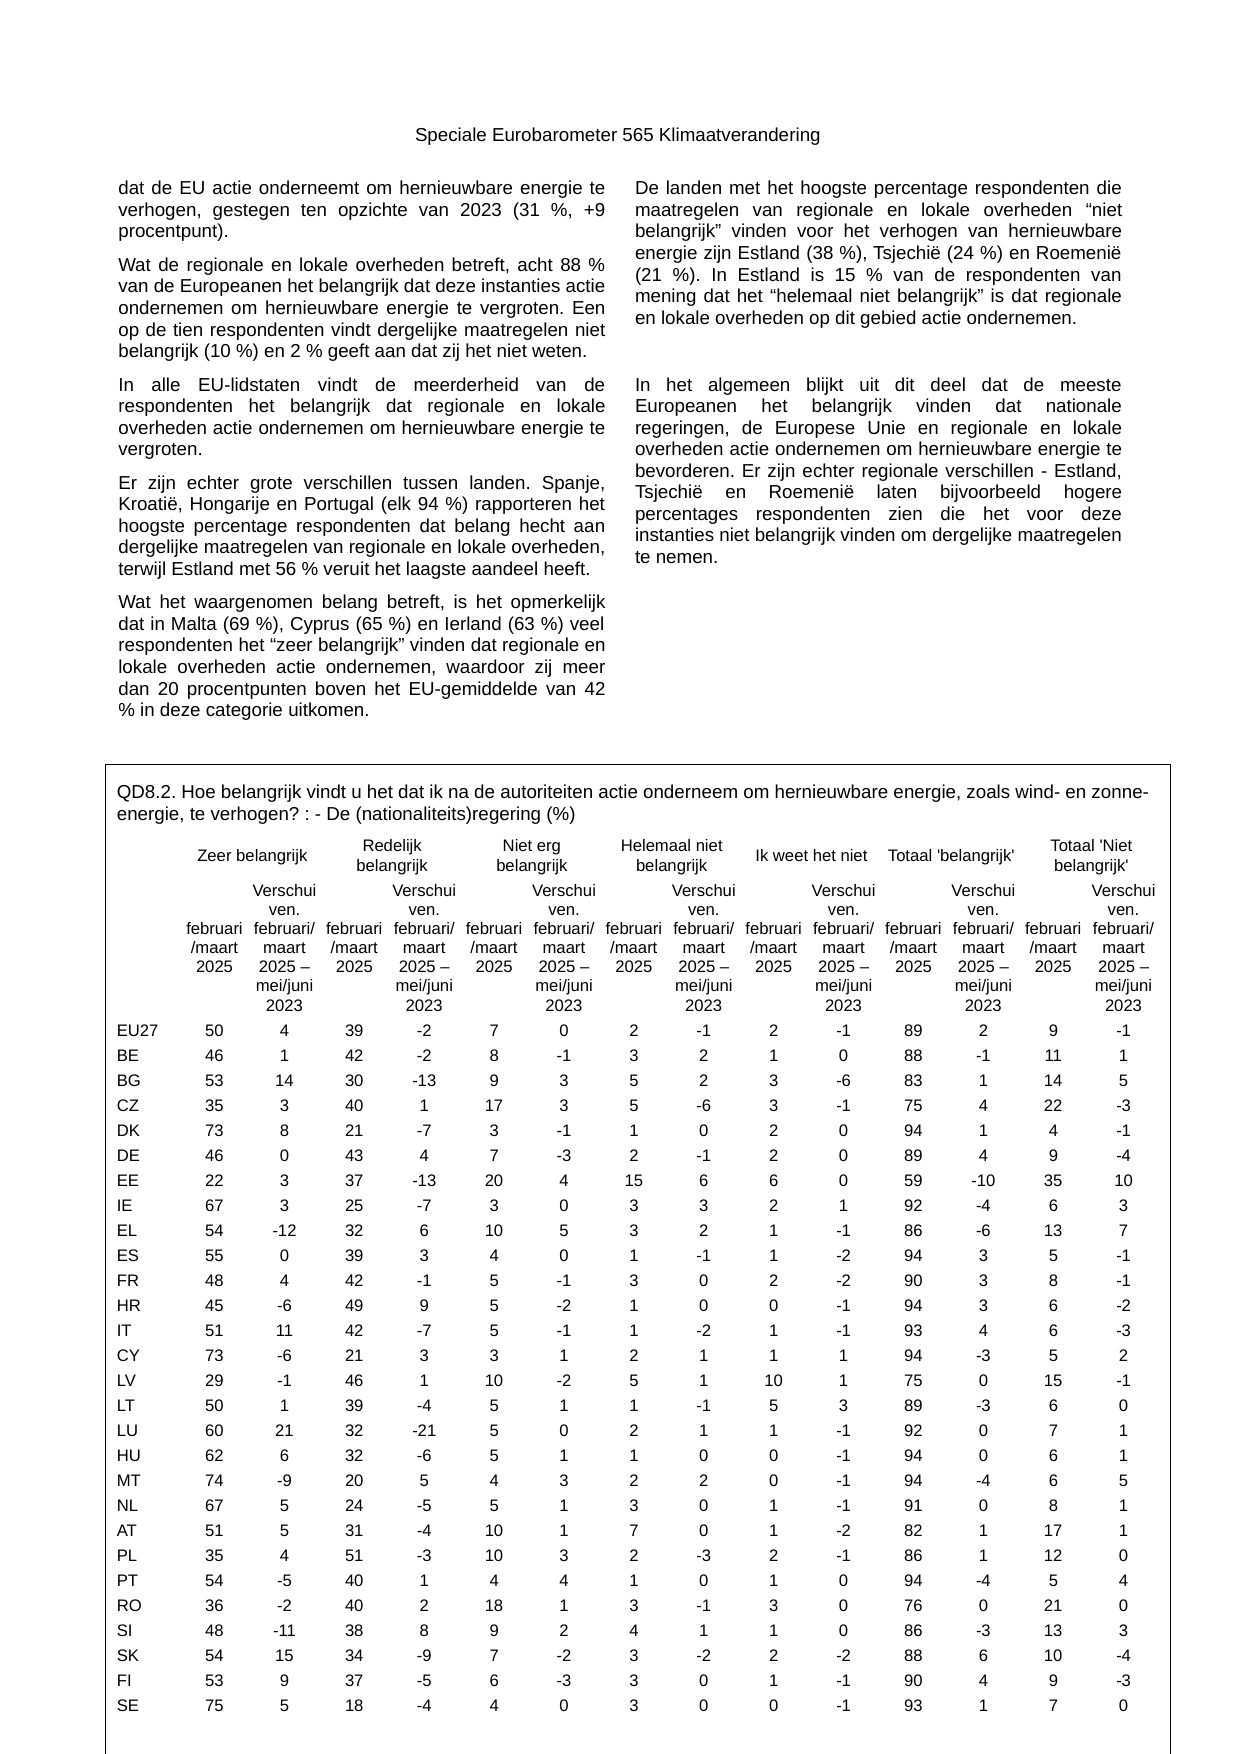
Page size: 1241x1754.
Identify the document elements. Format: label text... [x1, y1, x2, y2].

table_cell 5 [602, 1368, 666, 1392]
table_cell 1 [741, 1318, 806, 1342]
table_cell 5 [1021, 1568, 1085, 1592]
table_cell -12 [246, 1218, 322, 1242]
table_cell 1 [526, 1493, 602, 1517]
table_cell 5 [386, 1468, 462, 1492]
table_cell februari/maart 2025 [602, 878, 666, 1017]
table_cell -1 [945, 1043, 1021, 1067]
table_cell IT [114, 1318, 182, 1342]
table_cell 0 [666, 1693, 741, 1717]
table_cell 3 [806, 1393, 881, 1417]
text dat de EU actie onderneemt om hernieuwbare energie te verhogen, gestegen ten opzichte van 2023 (31 %, +9 procentpunt). [118, 177, 605, 242]
table_cell 2 [666, 1468, 741, 1492]
table_cell 39 [322, 1018, 386, 1042]
table_cell -2 [666, 1318, 741, 1342]
table_cell 1 [1085, 1518, 1161, 1542]
table_cell 0 [806, 1118, 881, 1142]
table_cell 1 [602, 1443, 666, 1467]
table_cell 2 [602, 1543, 666, 1567]
table_cell -1 [666, 1393, 741, 1417]
table_cell 40 [322, 1093, 386, 1117]
table_cell SK [114, 1643, 182, 1667]
text In het algemeen blijkt uit dit deel dat de meeste Europeanen het belangrijk vinden dat nationale regeringen, de Europese Unie en regionale en lokale overheden actie ondernemen om hernieuwbare energie te bevorderen. Er zijn echter regionale verschillen - Estland, Tsjechië en Roemenië laten bijvoorbeeld hogere percentages respondenten zien die het voor deze instanties niet belangrijk vinden om dergelijke maatregelen te nemen. [635, 373, 1122, 567]
table_cell 46 [182, 1043, 246, 1067]
table_cell 4 [945, 1668, 1021, 1692]
table_cell 5 [1021, 1243, 1085, 1267]
table_cell 42 [322, 1318, 386, 1342]
text De landen met het hoogste percentage respondenten die maatregelen van regionale en lokale overheden “niet belangrijk” vinden voor het verhogen van hernieuwbare energie zijn Estland (38 %), Tsjechië (24 %) en Roemenië (21 %). In Estland is 15 % van de respondenten van mening dat het “helemaal niet belangrijk” is dat regionale en lokale overheden op dit gebied actie ondernemen. [635, 177, 1122, 328]
table_cell BE [114, 1043, 182, 1067]
table_cell 39 [322, 1393, 386, 1417]
table_cell 0 [526, 1193, 602, 1217]
table_cell 1 [666, 1418, 741, 1442]
table_cell 3 [526, 1068, 602, 1092]
table_cell Verschuiven. februari/maart 2025 – mei/juni 2023 [526, 878, 602, 1017]
table_cell 8 [1021, 1268, 1085, 1292]
table_cell 1 [945, 1068, 1021, 1092]
table_cell -2 [806, 1243, 881, 1267]
table_cell 1 [602, 1243, 666, 1267]
table_cell Totaal 'belangrijk' [881, 833, 1021, 877]
table_cell 2 [945, 1018, 1021, 1042]
table_cell [114, 878, 182, 1017]
table_cell 2 [526, 1618, 602, 1642]
table_cell 36 [182, 1593, 246, 1617]
table_cell 54 [182, 1568, 246, 1592]
table_cell -1 [526, 1318, 602, 1342]
table_cell 3 [945, 1243, 1021, 1267]
table_cell -2 [526, 1643, 602, 1667]
table_cell ES [114, 1243, 182, 1267]
table_cell 0 [741, 1693, 806, 1717]
table_cell 73 [182, 1343, 246, 1367]
table_cell Zeer belangrijk [182, 833, 322, 877]
table_cell 3 [666, 1193, 741, 1217]
table_cell -9 [386, 1643, 462, 1667]
table_cell 89 [881, 1143, 945, 1167]
table_cell 6 [386, 1218, 462, 1242]
table_cell 0 [945, 1418, 1021, 1442]
table_cell 9 [462, 1618, 526, 1642]
table_cell 0 [1085, 1393, 1161, 1417]
table_cell 11 [1021, 1043, 1085, 1067]
table_cell Redelijk belangrijk [322, 833, 462, 877]
table_cell 82 [881, 1518, 945, 1542]
table_cell Ik weet het niet [741, 833, 881, 877]
table_cell 1 [741, 1418, 806, 1442]
table_cell 14 [246, 1068, 322, 1092]
table_cell 9 [1021, 1018, 1085, 1042]
table_cell 21 [1021, 1593, 1085, 1617]
table_cell 50 [182, 1018, 246, 1042]
table_cell 42 [322, 1268, 386, 1292]
table_cell 5 [462, 1418, 526, 1442]
table_cell 21 [246, 1418, 322, 1442]
table_cell 1 [526, 1443, 602, 1467]
table_cell 1 [806, 1343, 881, 1367]
table_cell FI [114, 1668, 182, 1692]
table_cell 2 [1085, 1343, 1161, 1367]
table_cell 73 [182, 1118, 246, 1142]
table_cell -1 [1085, 1018, 1161, 1042]
table_cell 32 [322, 1443, 386, 1467]
table_cell 0 [806, 1593, 881, 1617]
table_cell 94 [881, 1343, 945, 1367]
table_cell 3 [602, 1193, 666, 1217]
table_cell 43 [322, 1143, 386, 1167]
table_cell -1 [1085, 1118, 1161, 1142]
table_cell 4 [1021, 1118, 1085, 1142]
table_cell 51 [182, 1318, 246, 1342]
table_cell 37 [322, 1668, 386, 1692]
table_cell 37 [322, 1168, 386, 1192]
table_cell 1 [945, 1518, 1021, 1542]
table_cell 1 [741, 1343, 806, 1367]
table_cell -2 [1085, 1293, 1161, 1317]
table_cell 3 [462, 1193, 526, 1217]
table_cell 2 [741, 1268, 806, 1292]
table_cell 5 [462, 1393, 526, 1417]
table_cell 89 [881, 1018, 945, 1042]
table_cell 35 [1021, 1168, 1085, 1192]
table_cell 2 [741, 1018, 806, 1042]
table_cell 0 [666, 1668, 741, 1692]
table_cell -3 [666, 1543, 741, 1567]
table_cell 3 [741, 1593, 806, 1617]
table_cell Helemaal niet belangrijk [602, 833, 741, 877]
table_cell 91 [881, 1493, 945, 1517]
table_cell 62 [182, 1443, 246, 1467]
table_cell -6 [945, 1218, 1021, 1242]
table_cell -1 [386, 1268, 462, 1292]
table_cell -3 [526, 1143, 602, 1167]
table_cell -1 [1085, 1243, 1161, 1267]
table_cell 10 [462, 1368, 526, 1392]
table_cell 90 [881, 1668, 945, 1692]
table_cell 20 [322, 1468, 386, 1492]
table_header QD8.2. Hoe belangrijk vindt u het dat ik na de autoriteiten actie onderneem om hernieuwbare energie, zoals wind- en zonne-energie, te verhogen? : - De (nationaliteits)regering (%) [114, 773, 1161, 833]
table_cell 3 [602, 1043, 666, 1067]
table_cell 6 [246, 1443, 322, 1467]
table_cell LT [114, 1393, 182, 1417]
table_cell 48 [182, 1618, 246, 1642]
table_cell 1 [602, 1318, 666, 1342]
table_cell 94 [881, 1568, 945, 1592]
table_cell -3 [1085, 1093, 1161, 1117]
table_cell -1 [806, 1293, 881, 1317]
table_cell -1 [806, 1018, 881, 1042]
table_cell 50 [182, 1393, 246, 1417]
table_cell 76 [881, 1593, 945, 1617]
table_cell 5 [1021, 1343, 1085, 1367]
table_cell 4 [526, 1568, 602, 1592]
table_cell -4 [945, 1468, 1021, 1492]
table_cell 5 [462, 1293, 526, 1317]
table_cell -1 [1085, 1268, 1161, 1292]
table_cell 3 [602, 1643, 666, 1667]
table_cell 67 [182, 1193, 246, 1217]
table_cell 0 [741, 1468, 806, 1492]
table_cell 9 [246, 1668, 322, 1692]
table_cell -3 [945, 1393, 1021, 1417]
table_cell 10 [462, 1518, 526, 1542]
table_cell 15 [246, 1643, 322, 1667]
table_cell -2 [806, 1268, 881, 1292]
table_cell februari/maart 2025 [182, 878, 246, 1017]
table_cell 5 [462, 1443, 526, 1467]
table_cell -1 [806, 1443, 881, 1467]
table_cell -1 [806, 1418, 881, 1442]
table_cell -10 [945, 1168, 1021, 1192]
table_cell 49 [322, 1293, 386, 1317]
table_cell 1 [602, 1118, 666, 1142]
table_cell 1 [1085, 1443, 1161, 1467]
table_cell 42 [322, 1043, 386, 1067]
table_cell HU [114, 1443, 182, 1467]
table_cell 3 [945, 1268, 1021, 1292]
table_cell 0 [806, 1043, 881, 1067]
table_cell 90 [881, 1268, 945, 1292]
table_cell 2 [602, 1468, 666, 1492]
table_cell 1 [602, 1293, 666, 1317]
table_cell 1 [741, 1243, 806, 1267]
table_cell 0 [806, 1568, 881, 1592]
table_cell LV [114, 1368, 182, 1392]
table_cell 75 [881, 1368, 945, 1392]
table_cell 4 [945, 1143, 1021, 1167]
table_cell LU [114, 1418, 182, 1442]
table_cell 4 [462, 1468, 526, 1492]
table_cell 4 [462, 1693, 526, 1717]
table_cell -13 [386, 1168, 462, 1192]
table_cell 30 [322, 1068, 386, 1092]
table_cell -21 [386, 1418, 462, 1442]
table_cell 10 [462, 1218, 526, 1242]
table_cell 1 [806, 1368, 881, 1392]
table_cell -9 [246, 1468, 322, 1492]
table_cell 0 [526, 1418, 602, 1442]
table_cell 8 [246, 1118, 322, 1142]
table_cell 0 [945, 1493, 1021, 1517]
table_cell 1 [945, 1693, 1021, 1717]
table_cell 93 [881, 1318, 945, 1342]
table_cell 0 [666, 1118, 741, 1142]
table_cell -7 [386, 1118, 462, 1142]
table_cell -6 [386, 1443, 462, 1467]
table_cell 0 [666, 1293, 741, 1317]
table_cell 4 [526, 1168, 602, 1192]
table_cell 2 [602, 1418, 666, 1442]
table_cell 86 [881, 1543, 945, 1567]
table_cell 9 [386, 1293, 462, 1317]
table_cell -1 [806, 1493, 881, 1517]
table_cell 9 [1021, 1668, 1085, 1692]
table_cell 4 [602, 1618, 666, 1642]
table_cell 92 [881, 1193, 945, 1217]
table_cell 5 [246, 1693, 322, 1717]
table_cell RO [114, 1593, 182, 1617]
table_cell 7 [1021, 1418, 1085, 1442]
table_cell februari/maart 2025 [462, 878, 526, 1017]
table_cell 25 [322, 1193, 386, 1217]
table_cell 74 [182, 1468, 246, 1492]
text Wat de regionale en lokale overheden betreft, acht 88 % van de Europeanen het belangrijk dat deze instanties actie ondernemen om hernieuwbare energie te vergroten. Een op de tien respondenten vindt dergelijke maatregelen niet belangrijk (10 %) en 2 % geeft aan dat zij het niet weten. [118, 254, 605, 361]
table_cell 8 [386, 1618, 462, 1642]
table_cell 32 [322, 1218, 386, 1242]
table_cell 0 [1085, 1543, 1161, 1567]
table_cell 2 [741, 1643, 806, 1667]
table_cell 5 [462, 1268, 526, 1292]
table_cell 4 [386, 1143, 462, 1167]
table_cell 2 [602, 1343, 666, 1367]
table_cell 15 [1021, 1368, 1085, 1392]
table_cell -3 [1085, 1668, 1161, 1692]
table_cell 1 [945, 1118, 1021, 1142]
table_cell 5 [741, 1393, 806, 1417]
table_cell -13 [386, 1068, 462, 1092]
table_cell 3 [526, 1468, 602, 1492]
table_cell 10 [1085, 1168, 1161, 1192]
table_cell -1 [526, 1268, 602, 1292]
table_cell 94 [881, 1293, 945, 1317]
table_cell AT [114, 1518, 182, 1542]
table_cell 2 [666, 1043, 741, 1067]
table_cell 38 [322, 1618, 386, 1642]
table_cell CY [114, 1343, 182, 1367]
table_cell -6 [666, 1093, 741, 1117]
table_cell 4 [462, 1568, 526, 1592]
table_cell 40 [322, 1593, 386, 1617]
table_cell 20 [462, 1168, 526, 1192]
table_cell 5 [462, 1493, 526, 1517]
table_cell 55 [182, 1243, 246, 1267]
table_cell 1 [945, 1543, 1021, 1567]
table_cell 3 [602, 1493, 666, 1517]
table_cell 0 [246, 1143, 322, 1167]
table_cell 5 [1085, 1068, 1161, 1092]
table_cell 3 [945, 1293, 1021, 1317]
table_cell -3 [1085, 1318, 1161, 1342]
table_cell -1 [526, 1118, 602, 1142]
table_cell 18 [322, 1693, 386, 1717]
table_cell EU27 [114, 1018, 182, 1042]
table_cell 0 [526, 1243, 602, 1267]
table_cell 12 [1021, 1543, 1085, 1567]
table_cell 0 [666, 1518, 741, 1542]
table_cell -1 [806, 1668, 881, 1692]
table_cell 0 [666, 1443, 741, 1467]
table_cell 6 [462, 1668, 526, 1692]
table_cell -3 [386, 1543, 462, 1567]
table_cell 51 [182, 1518, 246, 1542]
table_cell 1 [526, 1593, 602, 1617]
table_cell 1 [1085, 1418, 1161, 1442]
table_cell 0 [806, 1168, 881, 1192]
table_cell 75 [182, 1693, 246, 1717]
table_cell 21 [322, 1343, 386, 1367]
table_cell 54 [182, 1218, 246, 1242]
table_cell 3 [602, 1668, 666, 1692]
table_cell IE [114, 1193, 182, 1217]
table_cell 3 [602, 1693, 666, 1717]
table_cell 4 [246, 1268, 322, 1292]
table_cell 1 [741, 1568, 806, 1592]
table_cell 0 [526, 1018, 602, 1042]
table_cell 4 [945, 1318, 1021, 1342]
table_cell 10 [741, 1368, 806, 1392]
table_cell 2 [666, 1068, 741, 1092]
table_cell 1 [386, 1568, 462, 1592]
table_cell 9 [462, 1068, 526, 1092]
table_cell 46 [182, 1143, 246, 1167]
table_cell -1 [666, 1243, 741, 1267]
table_cell 0 [666, 1268, 741, 1292]
table_cell PT [114, 1568, 182, 1592]
table_cell -1 [246, 1368, 322, 1392]
table_cell 34 [322, 1643, 386, 1667]
table_cell -1 [666, 1018, 741, 1042]
table_cell Niet erg belangrijk [462, 833, 602, 877]
table_cell 7 [1085, 1218, 1161, 1242]
table_cell 88 [881, 1043, 945, 1067]
table_cell HR [114, 1293, 182, 1317]
table_cell 3 [462, 1118, 526, 1142]
table_cell 13 [1021, 1218, 1085, 1242]
table_cell 3 [526, 1093, 602, 1117]
table_cell 31 [322, 1518, 386, 1542]
table_cell 4 [1085, 1568, 1161, 1592]
table_cell 22 [1021, 1093, 1085, 1117]
table_cell 29 [182, 1368, 246, 1392]
table_cell -2 [386, 1018, 462, 1042]
table_cell 60 [182, 1418, 246, 1442]
table_cell 6 [1021, 1293, 1085, 1317]
table_cell 3 [1085, 1618, 1161, 1642]
table_cell 1 [386, 1368, 462, 1392]
table_cell -5 [246, 1568, 322, 1592]
table_cell 4 [945, 1093, 1021, 1117]
table_cell 0 [1085, 1593, 1161, 1617]
table_cell -2 [526, 1293, 602, 1317]
table_cell -6 [806, 1068, 881, 1092]
table_cell 8 [462, 1043, 526, 1067]
table_cell 3 [386, 1343, 462, 1367]
table_cell 2 [741, 1143, 806, 1167]
table_cell FR [114, 1268, 182, 1292]
table_cell 5 [246, 1518, 322, 1542]
table_cell Verschuiven. februari/maart 2025 – mei/juni 2023 [945, 878, 1021, 1017]
table_cell NL [114, 1493, 182, 1517]
table_cell 3 [246, 1193, 322, 1217]
table_cell 10 [462, 1543, 526, 1567]
table_cell 40 [322, 1568, 386, 1592]
table_cell 3 [602, 1218, 666, 1242]
table_cell 2 [741, 1543, 806, 1567]
table_cell 89 [881, 1393, 945, 1417]
table_cell 1 [526, 1518, 602, 1542]
table_cell -2 [806, 1518, 881, 1542]
table_cell 1 [666, 1343, 741, 1367]
table_cell 0 [945, 1593, 1021, 1617]
table_cell 48 [182, 1268, 246, 1292]
table_cell 22 [182, 1168, 246, 1192]
table_cell 53 [182, 1668, 246, 1692]
table_cell Verschuiven. februari/maart 2025 – mei/juni 2023 [666, 878, 741, 1017]
table_cell 1 [1085, 1493, 1161, 1517]
table_cell 1 [602, 1568, 666, 1592]
table_cell -4 [945, 1193, 1021, 1217]
table_cell BG [114, 1068, 182, 1092]
table_cell 1 [246, 1393, 322, 1417]
table_cell 6 [945, 1643, 1021, 1667]
table_cell 6 [1021, 1193, 1085, 1217]
table_cell MT [114, 1468, 182, 1492]
table_cell 9 [1021, 1143, 1085, 1167]
table_cell 2 [741, 1193, 806, 1217]
table_cell 3 [741, 1068, 806, 1092]
table_cell 39 [322, 1243, 386, 1267]
table_cell 13 [1021, 1618, 1085, 1642]
table_cell 11 [246, 1318, 322, 1342]
table_cell 3 [741, 1093, 806, 1117]
table_cell 2 [602, 1143, 666, 1167]
table_cell 3 [602, 1268, 666, 1292]
table_cell -2 [806, 1643, 881, 1667]
table_cell 4 [246, 1543, 322, 1567]
text Er zijn echter grote verschillen tussen landen. Spanje, Kroatië, Hongarije en Portugal (elk 94 %) rapporteren het hoogste percentage respondenten dat belang hecht aan dergelijke maatregelen van regionale en lokale overheden, terwijl Estland met 56 % veruit het laagste aandeel heeft. [118, 471, 605, 579]
table_cell 14 [1021, 1068, 1085, 1092]
table_cell 4 [462, 1243, 526, 1267]
table_cell -3 [945, 1343, 1021, 1367]
table_cell Verschuiven. februari/maart 2025 – mei/juni 2023 [806, 878, 881, 1017]
table_cell CZ [114, 1093, 182, 1117]
table_cell 0 [741, 1443, 806, 1467]
table_cell SI [114, 1618, 182, 1642]
table_cell -1 [526, 1043, 602, 1067]
table_cell 86 [881, 1218, 945, 1242]
table_cell 17 [1021, 1518, 1085, 1542]
table_cell -6 [246, 1293, 322, 1317]
table_cell PL [114, 1543, 182, 1567]
table_cell 5 [526, 1218, 602, 1242]
table_cell 5 [246, 1493, 322, 1517]
table_cell 5 [462, 1318, 526, 1342]
table_cell 7 [602, 1518, 666, 1542]
table_cell 17 [462, 1093, 526, 1117]
table_cell 94 [881, 1118, 945, 1142]
table_cell 24 [322, 1493, 386, 1517]
text Wat het waargenomen belang betreft, is het opmerkelijk dat in Malta (69 %), Cyprus (65 %) en Ierland (63 %) veel respondenten het “zeer belangrijk” vinden dat regionale en lokale overheden actie ondernemen, waardoor zij meer dan 20 procentpunten boven het EU-gemiddelde van 42 % in deze categorie uitkomen. [118, 591, 605, 721]
table_cell 1 [741, 1218, 806, 1242]
table_cell -4 [386, 1518, 462, 1542]
table_cell februari/maart 2025 [322, 878, 386, 1017]
table_cell -2 [526, 1368, 602, 1392]
table_cell 83 [881, 1068, 945, 1092]
table_cell -4 [945, 1568, 1021, 1592]
table_cell 86 [881, 1618, 945, 1642]
table_cell -1 [666, 1593, 741, 1617]
table_cell 3 [246, 1168, 322, 1192]
table_cell 1 [741, 1493, 806, 1517]
table_cell -4 [1085, 1643, 1161, 1667]
table_cell 1 [741, 1043, 806, 1067]
table_cell 0 [945, 1443, 1021, 1467]
table_cell 46 [322, 1368, 386, 1392]
table_cell 35 [182, 1543, 246, 1567]
table_cell 3 [1085, 1193, 1161, 1217]
table_cell -3 [945, 1618, 1021, 1642]
table_cell 92 [881, 1418, 945, 1442]
table_cell -1 [1085, 1368, 1161, 1392]
table_cell 0 [666, 1493, 741, 1517]
table_cell 1 [526, 1343, 602, 1367]
table_cell 0 [806, 1618, 881, 1642]
table_cell 1 [246, 1043, 322, 1067]
text [106, 765, 1170, 1754]
table_cell -1 [806, 1218, 881, 1242]
table_cell 3 [602, 1593, 666, 1617]
table_cell 7 [462, 1143, 526, 1167]
table_cell -11 [246, 1618, 322, 1642]
table_cell SE [114, 1693, 182, 1717]
table_cell 7 [462, 1018, 526, 1042]
table_cell 1 [741, 1518, 806, 1542]
table_cell 94 [881, 1443, 945, 1467]
table_cell DE [114, 1143, 182, 1167]
table_cell Verschuiven. februari/maart 2025 – mei/juni 2023 [1085, 878, 1161, 1017]
table_cell 1 [666, 1618, 741, 1642]
table_cell 0 [666, 1568, 741, 1592]
table_cell 0 [526, 1693, 602, 1717]
table_cell 7 [462, 1643, 526, 1667]
table_cell EL [114, 1218, 182, 1242]
table_cell 0 [741, 1293, 806, 1317]
table_cell -6 [246, 1343, 322, 1367]
table_cell 6 [1021, 1393, 1085, 1417]
table_cell 54 [182, 1643, 246, 1667]
table_cell 2 [602, 1018, 666, 1042]
table_cell 0 [1085, 1693, 1161, 1717]
text In alle EU-lidstaten vindt de meerderheid van de respondenten het belangrijk dat regionale en lokale overheden actie ondernemen om hernieuwbare energie te vergroten. [118, 373, 605, 459]
table_cell 35 [182, 1093, 246, 1117]
table_cell Verschuiven. februari/maart 2025 – mei/juni 2023 [246, 878, 322, 1017]
table_cell 59 [881, 1168, 945, 1192]
table_cell 0 [806, 1143, 881, 1167]
table_cell 4 [246, 1018, 322, 1042]
table_cell 1 [806, 1193, 881, 1217]
table_cell 5 [1085, 1468, 1161, 1492]
table_cell [114, 833, 182, 877]
table_cell 3 [386, 1243, 462, 1267]
table_cell -1 [806, 1468, 881, 1492]
table_cell 6 [1021, 1318, 1085, 1342]
table_cell -7 [386, 1318, 462, 1342]
table_cell -1 [806, 1543, 881, 1567]
table_cell februari/maart 2025 [741, 878, 806, 1017]
table_cell 8 [1021, 1493, 1085, 1517]
table_cell -5 [386, 1493, 462, 1517]
table_cell 6 [741, 1168, 806, 1192]
table_cell 6 [1021, 1468, 1085, 1492]
table_cell 67 [182, 1493, 246, 1517]
table_cell -1 [666, 1143, 741, 1167]
table_cell 53 [182, 1068, 246, 1092]
table_cell -3 [526, 1668, 602, 1692]
table_cell -5 [386, 1668, 462, 1692]
table_cell 3 [462, 1343, 526, 1367]
table_cell DK [114, 1118, 182, 1142]
table_cell 0 [945, 1368, 1021, 1392]
table_cell 75 [881, 1093, 945, 1117]
table_cell 6 [666, 1168, 741, 1192]
table_cell 32 [322, 1418, 386, 1442]
table_cell Verschuiven. februari/maart 2025 – mei/juni 2023 [386, 878, 462, 1017]
table_cell 18 [462, 1593, 526, 1617]
table_cell 51 [322, 1543, 386, 1567]
table_cell 3 [526, 1543, 602, 1567]
table_cell -7 [386, 1193, 462, 1217]
table_cell -4 [386, 1693, 462, 1717]
table_cell 93 [881, 1693, 945, 1717]
table_cell 1 [602, 1393, 666, 1417]
table_cell 7 [1021, 1693, 1085, 1717]
table_cell 2 [666, 1218, 741, 1242]
table_cell -2 [386, 1043, 462, 1067]
table_cell 2 [741, 1118, 806, 1142]
table_cell 10 [1021, 1643, 1085, 1667]
table_cell Totaal 'Niet belangrijk' [1021, 833, 1161, 877]
table_cell -1 [806, 1693, 881, 1717]
table_cell 2 [386, 1593, 462, 1617]
table_cell 94 [881, 1243, 945, 1267]
table_cell 1 [526, 1393, 602, 1417]
table_cell 1 [386, 1093, 462, 1117]
table_cell 1 [741, 1668, 806, 1692]
table_cell -1 [806, 1093, 881, 1117]
table_cell 1 [666, 1368, 741, 1392]
table_cell -2 [246, 1593, 322, 1617]
table_cell 5 [602, 1093, 666, 1117]
table_cell EE [114, 1168, 182, 1192]
table_cell 88 [881, 1643, 945, 1667]
table_cell 94 [881, 1468, 945, 1492]
table_cell 5 [602, 1068, 666, 1092]
table_cell -1 [806, 1318, 881, 1342]
table_cell februari/maart 2025 [1021, 878, 1085, 1017]
table_cell 1 [741, 1618, 806, 1642]
table_cell 21 [322, 1118, 386, 1142]
table_cell 0 [246, 1243, 322, 1267]
table_cell -2 [666, 1643, 741, 1667]
table_cell februari/maart 2025 [881, 878, 945, 1017]
table_cell 45 [182, 1293, 246, 1317]
table_cell 1 [1085, 1043, 1161, 1067]
table_cell 3 [246, 1093, 322, 1117]
table_cell -4 [386, 1393, 462, 1417]
table_cell 15 [602, 1168, 666, 1192]
table_cell -4 [1085, 1143, 1161, 1167]
table_cell 6 [1021, 1443, 1085, 1467]
